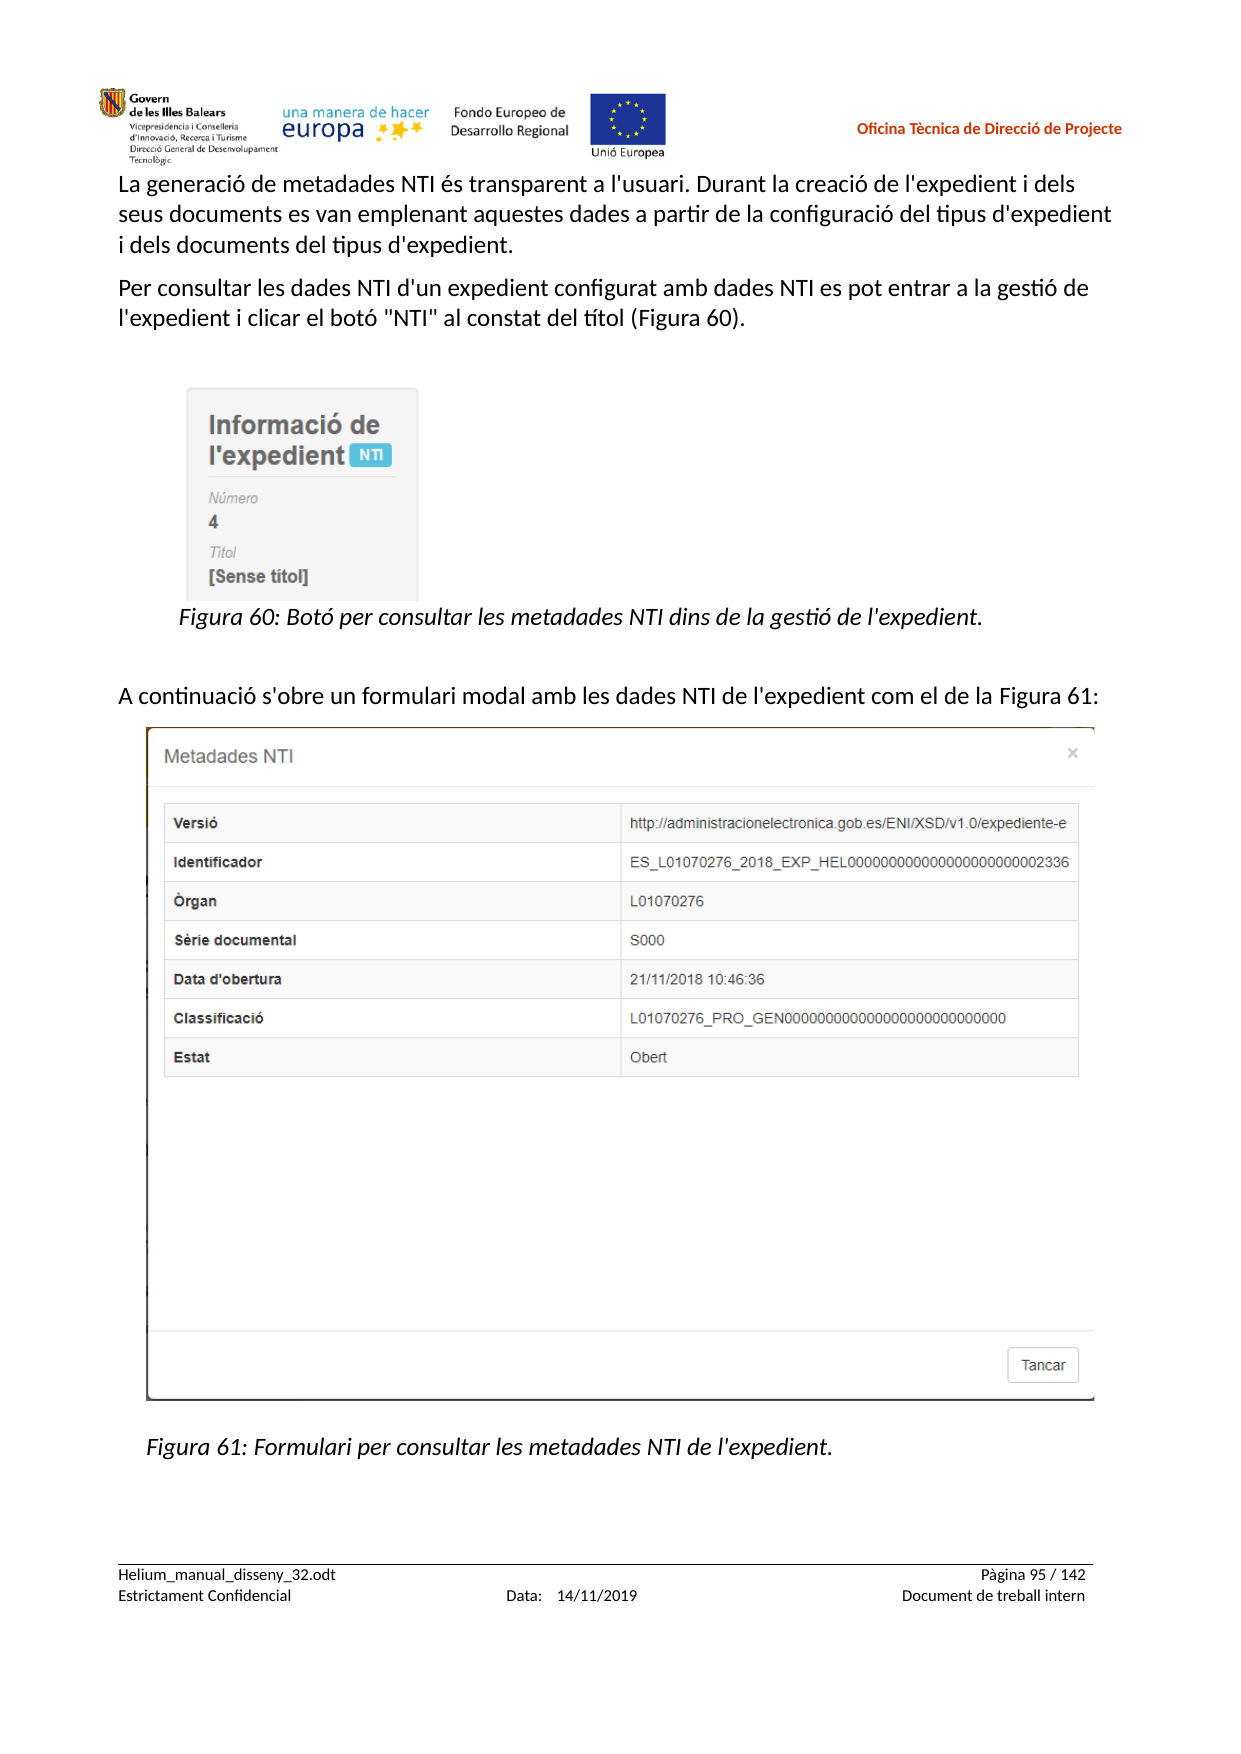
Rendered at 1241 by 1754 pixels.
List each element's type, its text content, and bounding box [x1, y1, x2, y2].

text Figura 61: Formulari per consultar les metadades NTI de l'expedient. [146, 1401, 1094, 1462]
picture [178, 383, 428, 601]
text La generació de metadades NTI és transparent a l'usuari. Durant la creació de l'expedient i dels seus documents es van emplenant aquestes dades a partir de la configuració del tipus d'expedient i dels documents del tipus d'expedient. [118, 168, 1122, 259]
text Per consultar les dades NTI d'un expedient configurat amb dades NTI es pot entrar a la gestió de l'expedient i clicar el botó "NTI" al constat del títol (Figura 60). [118, 272, 1122, 333]
picture [146, 727, 1095, 1401]
picture [99, 87, 668, 166]
text A continuació s'obre un formulari modal amb les dades NTI de l'expedient com el de la Figura 61: [118, 680, 1122, 711]
text Figura 60: Botó per consultar les metadades NTI dins de la gestió de l'expedient. [179, 599, 1037, 632]
